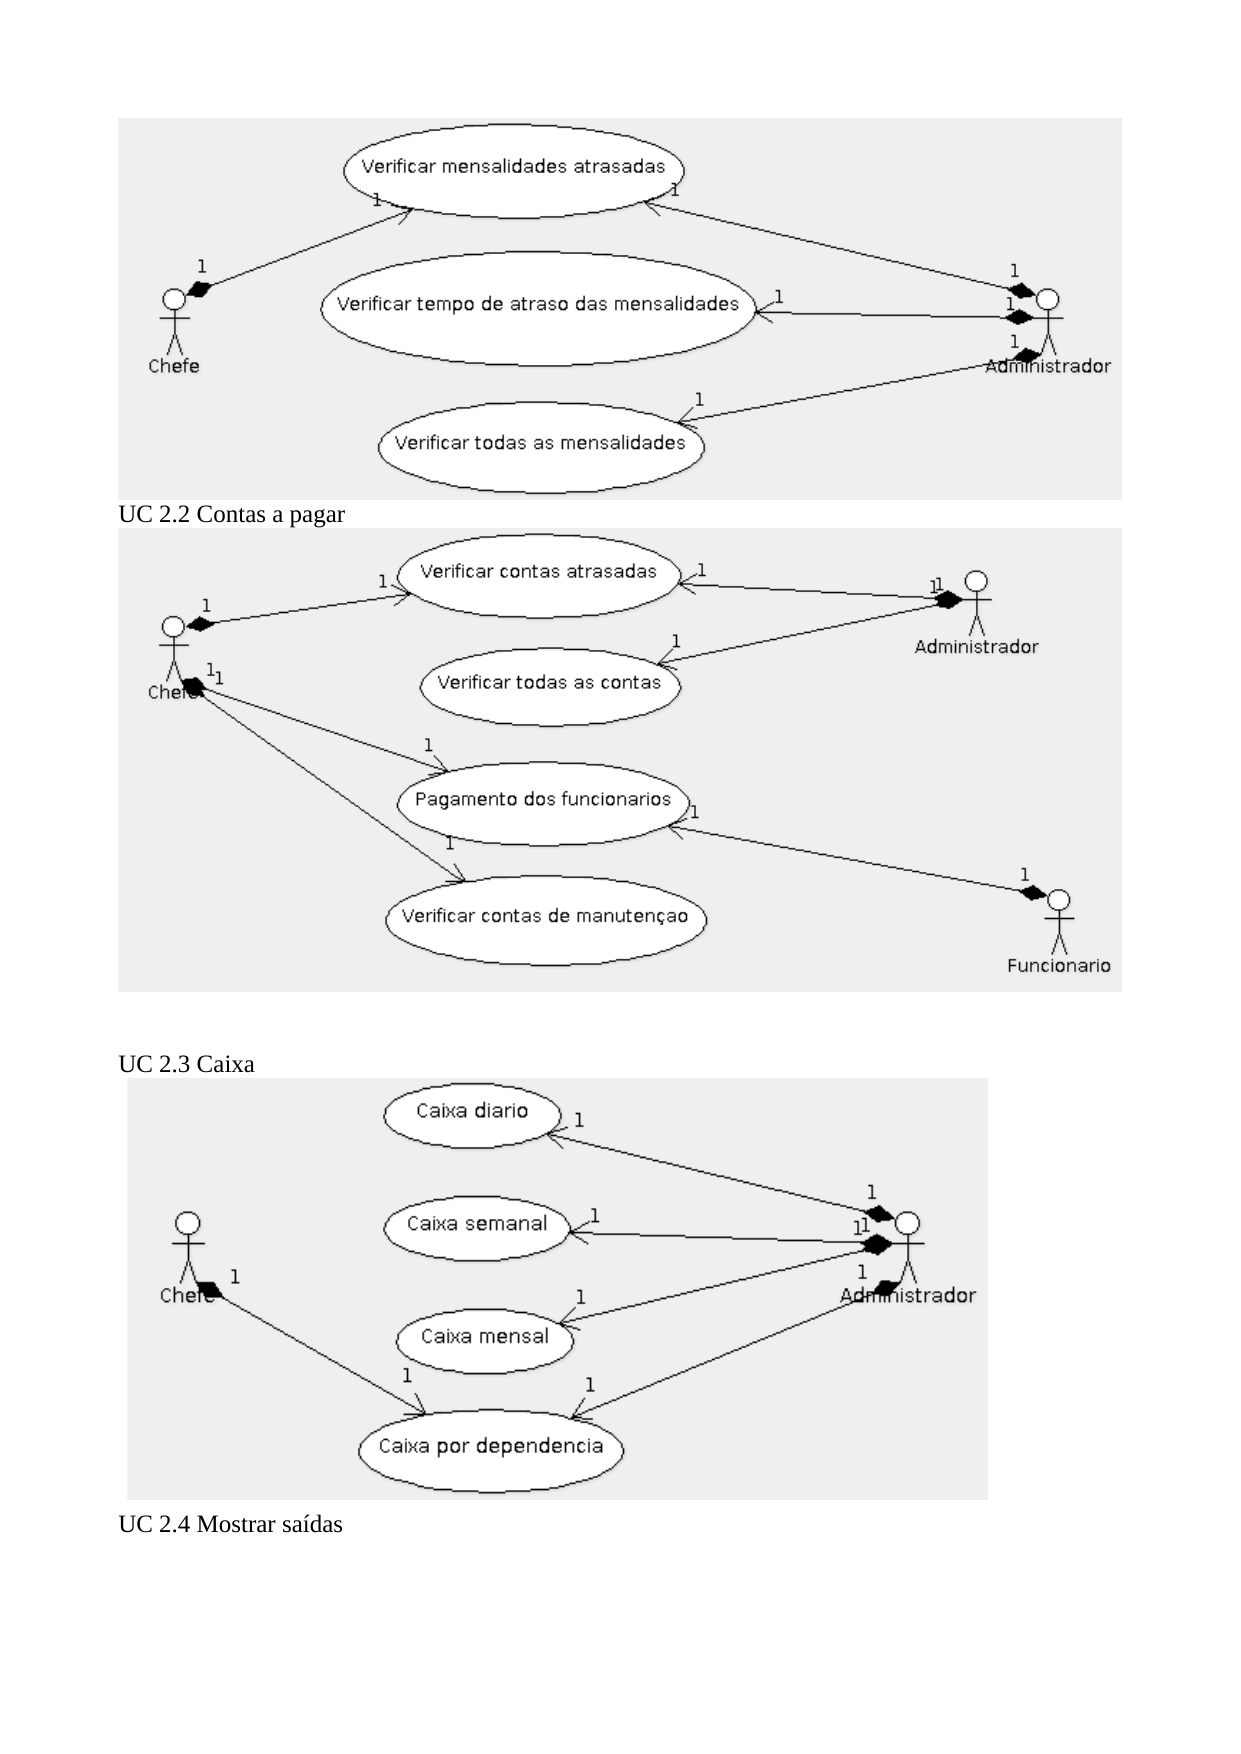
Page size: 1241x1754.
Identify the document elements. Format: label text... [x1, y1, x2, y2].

picture [127, 1078, 989, 1500]
picture [118, 118, 1123, 500]
text UC 2.4 Mostrar saídas [118, 1509, 1122, 1538]
picture [118, 528, 1123, 992]
text UC 2.3 Caixa [118, 1049, 1122, 1078]
text UC 2.2 Contas a pagar [118, 500, 1122, 528]
